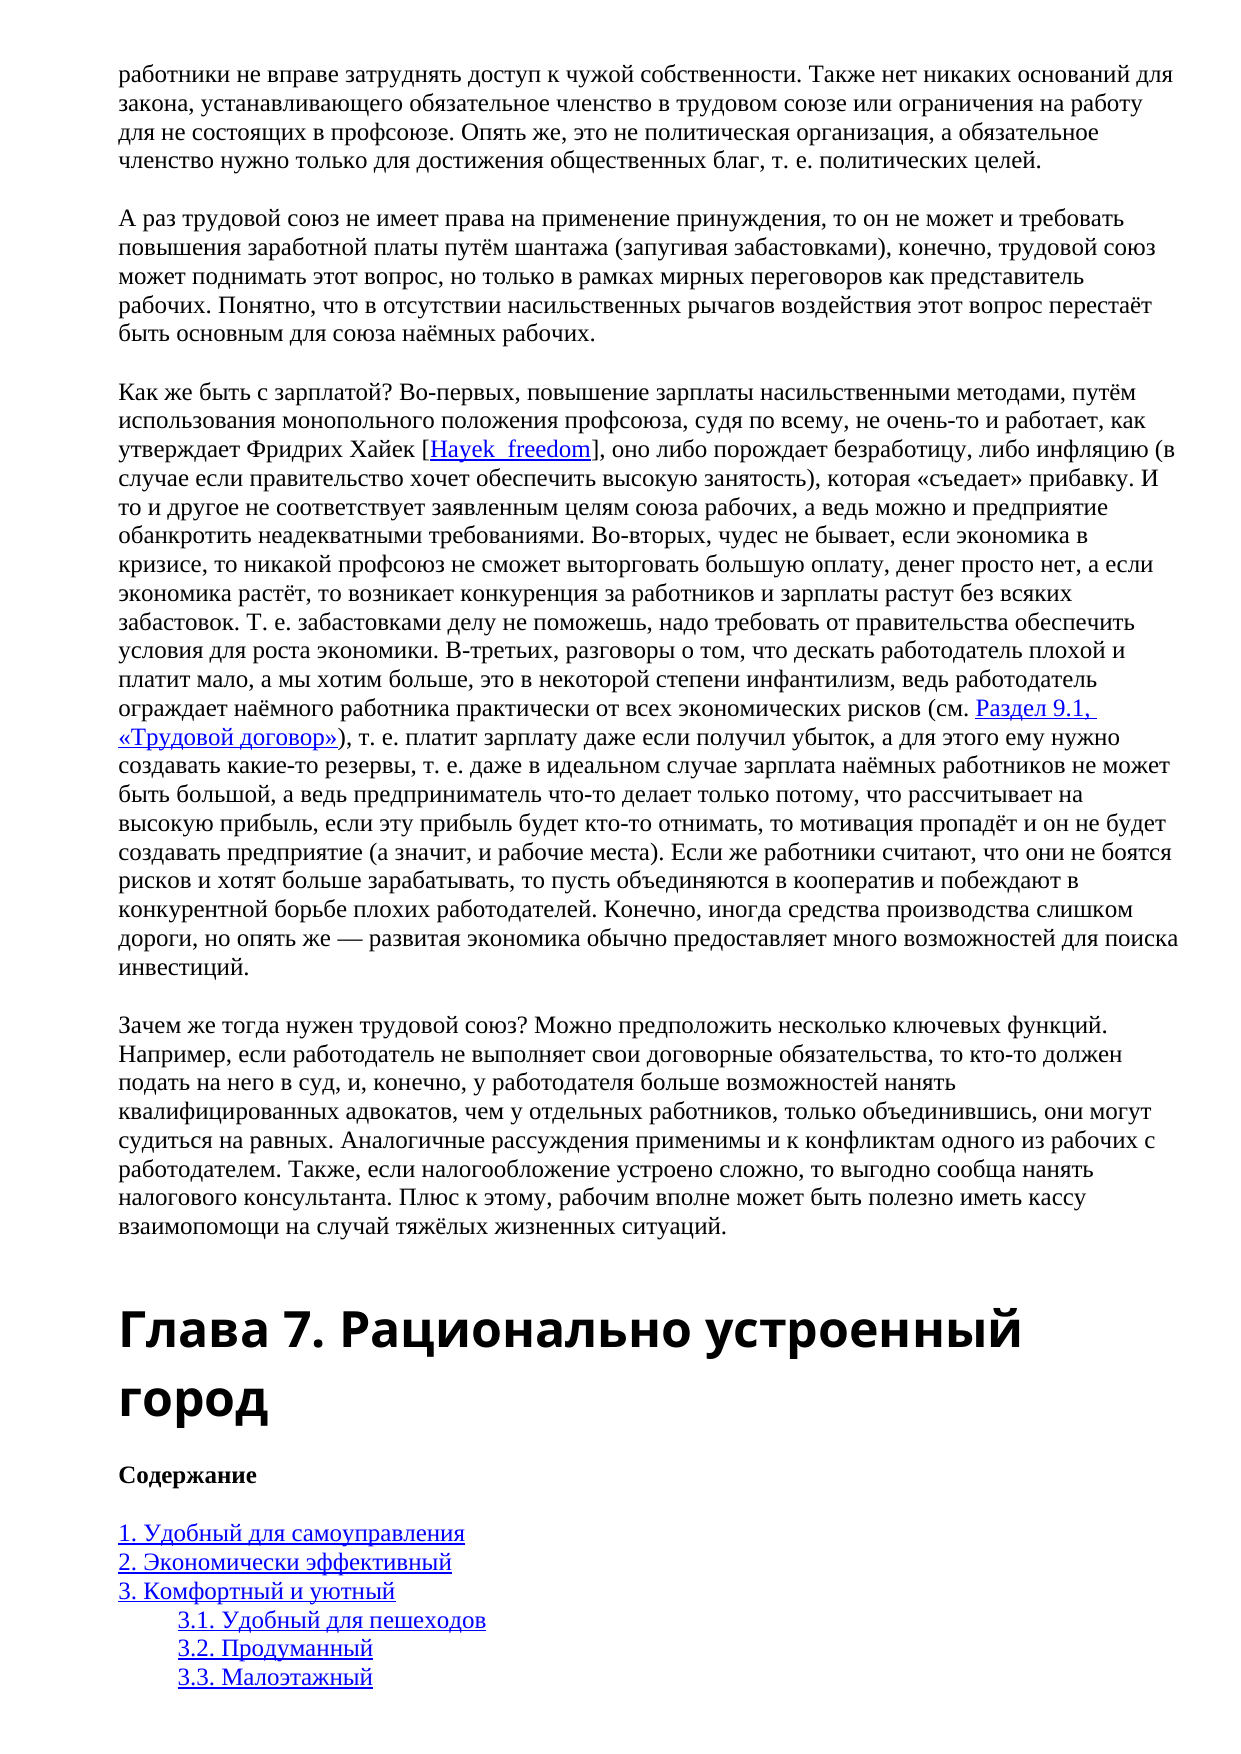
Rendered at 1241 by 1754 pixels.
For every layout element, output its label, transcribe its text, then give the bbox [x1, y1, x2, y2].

text Зачем же тогда нужен трудовой союз? Можно предположить несколько ключевых функций. Например, если работодатель не выполняет свои договорные обязательства, то кто-то должен подать на него в суд, и, конечно, у работодателя больше возможностей нанять квалифицированных адвокатов, чем у отдельных работников, только объединившись, они могут судиться на равных. Аналогичные рассуждения применимы и к конфликтам одного из рабочих с работодателем. Также, если налогообложение устроено сложно, то выгодно сообща нанять налогового консультанта. Плюс к этому, рабочим вполне может быть полезно иметь кассу взаимопомощи на случай тяжёлых жизненных ситуаций. [118, 1010, 1181, 1240]
subtitle 2. Экономически эффективный [118, 1547, 1181, 1576]
text работники не вправе затруднять доступ к чужой собственности. Также нет никаких оснований для закона, устанавливающего обязательное членство в трудовом союзе или ограничения на работу для не состоящих в профсоюзе. Опять же, это не политическая организация, а обязательное членство нужно только для достижения общественных благ, т. е. политических целей. [118, 59, 1181, 174]
subtitle 3.2. Продуманный [177, 1633, 1181, 1662]
subtitle 3.3. Малоэтажный [177, 1662, 1181, 1691]
subtitle Глава 7. Рационально устроенный город [118, 1294, 1181, 1431]
text А раз трудовой союз не имеет права на применение принуждения, то он не может и требовать повышения заработной платы путём шантажа (запугивая забастовками), конечно, трудовой союз может поднимать этот вопрос, но только в рамках мирных переговоров как представитель рабочих. Понятно, что в отсутствии насильственных рычагов воздействия этот вопрос перестаёт быть основным для союза наёмных рабочих. [118, 203, 1181, 347]
subtitle 1. Удобный для самоуправления [118, 1518, 1181, 1547]
text Содержание [118, 1460, 1181, 1489]
subtitle 3. Комфортный и уютный [118, 1576, 1181, 1605]
text Как же быть с зарплатой? Во-первых, повышение зарплаты насильственными методами, путём использования монопольного положения профсоюза, судя по всему, не очень-то и работает, как утверждает Фридрих Хайек [Hayek_freedom], оно либо порождает безработицу, либо инфляцию (в случае если правительство хочет обеспечить высокую занятость), которая «съедает» прибавку. И то и другое не соответствует заявленным целям союза рабочих, а ведь можно и предприятие обанкротить неадекватными требованиями. Во-вторых, чудес не бывает, если экономика в кризисе, то никакой профсоюз не сможет выторговать большую оплату, денег просто нет, а если экономика растёт, то возникает конкуренция за работников и зарплаты растут без всяких забастовок. Т. е. забастовками делу не поможешь, надо требовать от правительства обеспечить условия для роста экономики. В-третьих, разговоры о том, что дескать работодатель плохой и платит мало, а мы хотим больше, это в некоторой степени инфантилизм, ведь работодатель ограждает наёмного работника практически от всех экономических рисков (см. Раздел 9.1, «Трудовой договор»), т. е. платит зарплату даже если получил убыток, а для этого ему нужно создавать какие-то резервы, т. е. даже в идеальном случае зарплата наёмных работников не может быть большой, а ведь предприниматель что-то делает только потому, что рассчитывает на высокую прибыль, если эту прибыль будет кто-то отнимать, то мотивация пропадёт и он не будет создавать предприятие (а значит, и рабочие места). Если же работники считают, что они не боятся рисков и хотят больше зарабатывать, то пусть объединяются в кооператив и побеждают в конкурентной борьбе плохих работодателей. Конечно, иногда средства производства слишком дороги, но опять же — развитая экономика обычно предоставляет много возможностей для поиска инвестиций. [118, 377, 1181, 981]
subtitle 3.1. Удобный для пешеходов [177, 1605, 1181, 1633]
